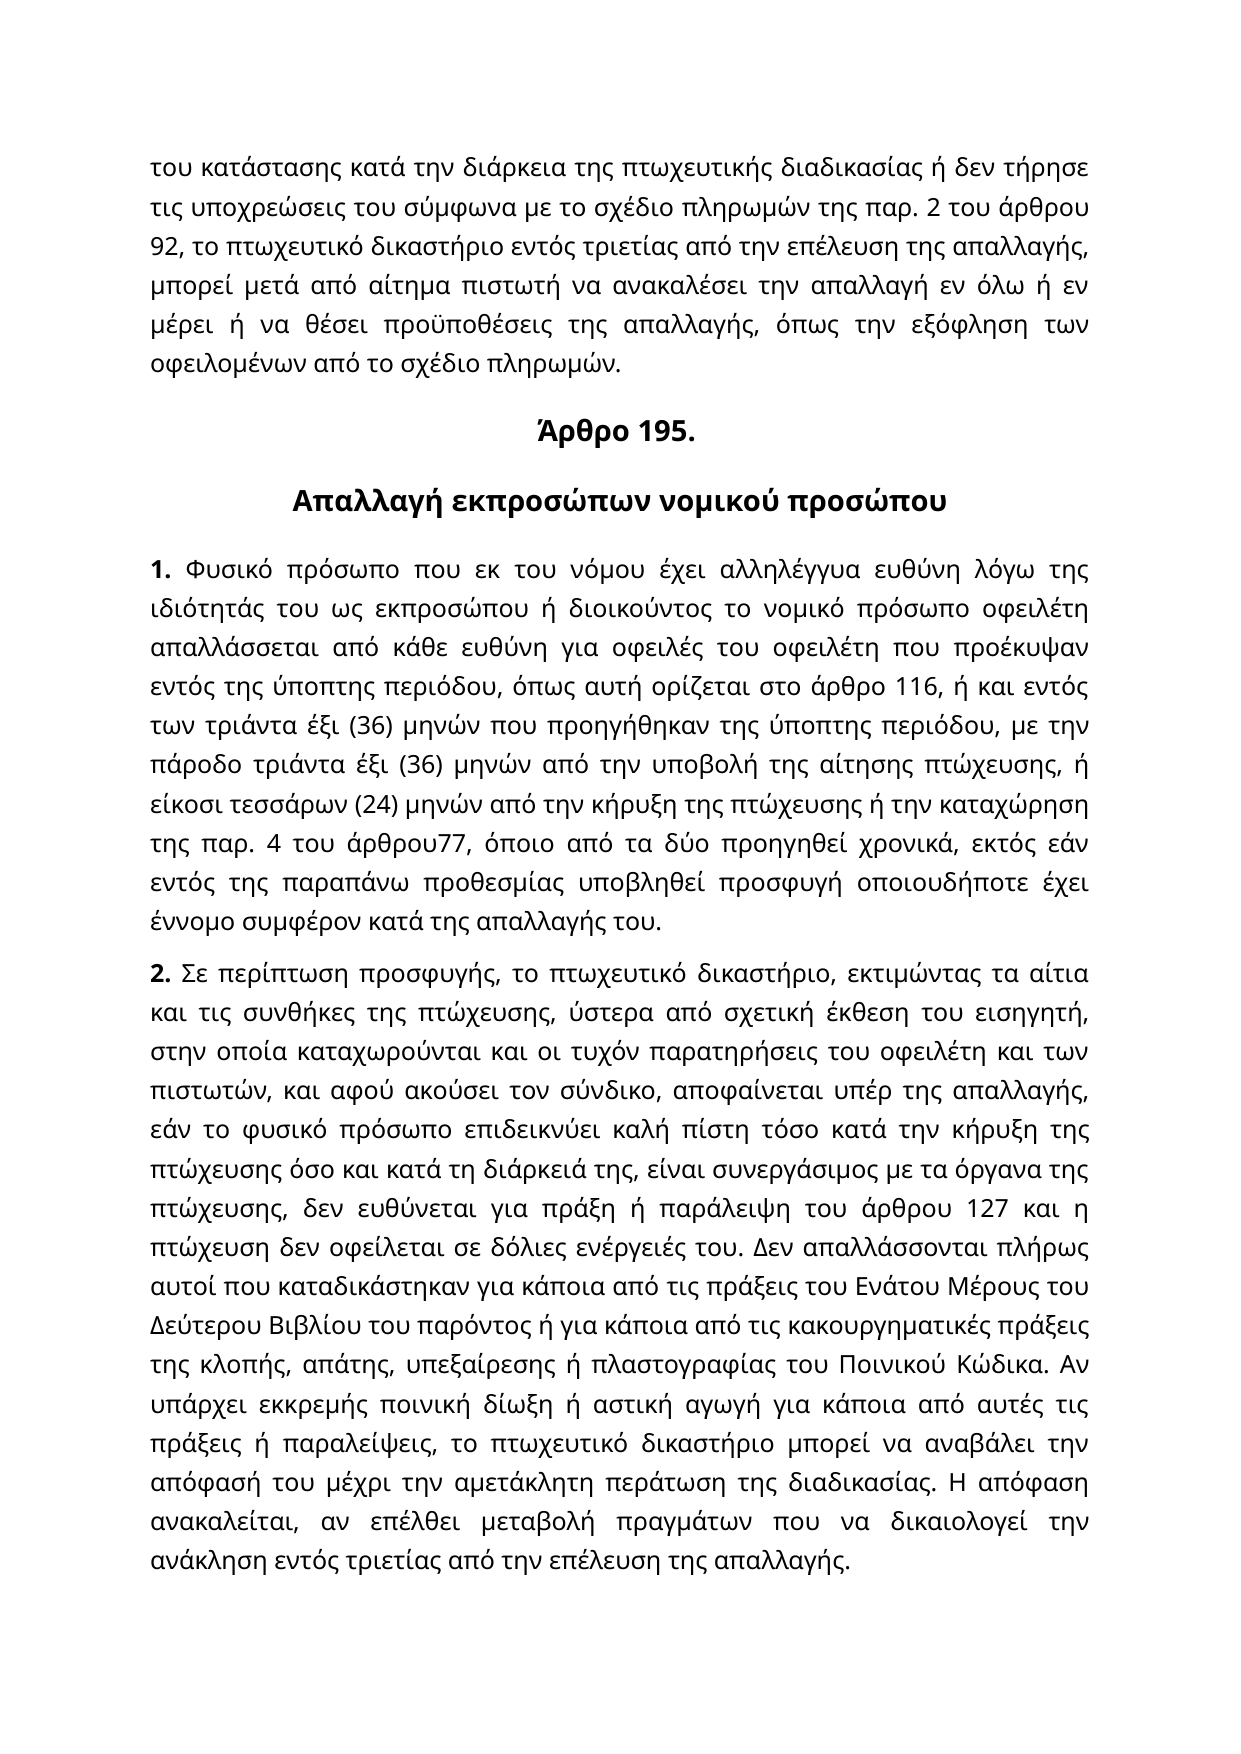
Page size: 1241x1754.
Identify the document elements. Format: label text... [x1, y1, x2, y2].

subtitle Άρθρο 195. [150, 410, 1090, 450]
subtitle Απαλλαγή εκπροσώπων νομικού προσώπου [150, 481, 1090, 520]
text του κατάστασης κατά την διάρκεια της πτωχευτικής διαδικασίας ή δεν τήρησε τις υποχρεώσεις του σύμφωνα με το σχέδιο πληρωμών της παρ. 2 του άρθρου 92, το πτωχευτικό δικαστήριο εντός τριετίας από την επέλευση της απαλλαγής, μπορεί μετά από αίτημα πιστωτή να ανακαλέσει την απαλλαγή εν όλω ή εν μέρει ή να θέσει προϋποθέσεις της απαλλαγής, όπως την εξόφληση των οφειλομένων από το σχέδιο πληρωμών. [150, 150, 1090, 380]
text 1. Φυσικό πρόσωπο που εκ του νόμου έχει αλληλέγγυα ευθύνη λόγω της ιδιότητάς του ως εκπροσώπου ή διοικούντος το νομικό πρόσωπο οφειλέτη απαλλάσσεται από κάθε ευθύνη για οφειλές του οφειλέτη που προέκυψαν εντός της ύποπτης περιόδου, όπως αυτή ορίζεται στο άρθρο 116, ή και εντός των τριάντα έξι (36) μηνών που προηγήθηκαν της ύποπτης περιόδου, με την πάροδο τριάντα έξι (36) μηνών από την υποβολή της αίτησης πτώχευσης, ή είκοσι τεσσάρων (24) μηνών από την κήρυξη της πτώχευσης ή την καταχώρηση της παρ. 4 του άρθρου77, όποιο από τα δύο προηγηθεί χρονικά, εκτός εάν εντός της παραπάνω προθεσμίας υποβληθεί προσφυγή οποιουδήποτε έχει έννομο συμφέρον κατά της απαλλαγής του. [150, 551, 1090, 938]
text 2. Σε περίπτωση προσφυγής, το πτωχευτικό δικαστήριο, εκτιμώντας τα αίτια και τις συνθήκες της πτώχευσης, ύστερα από σχετική έκθεση του εισηγητή, στην οποία καταχωρούνται και οι τυχόν παρατηρήσεις του οφειλέτη και των πιστωτών, και αφού ακούσει τον σύνδικο, αποφαίνεται υπέρ της απαλλαγής, εάν το φυσικό πρόσωπο επιδεικνύει καλή πίστη τόσο κατά την κήρυξη της πτώχευσης όσο και κατά τη διάρκειά της, είναι συνεργάσιμος με τα όργανα της πτώχευσης, δεν ευθύνεται για πράξη ή παράλειψη του άρθρου 127 και η πτώχευση δεν οφείλεται σε δόλιες ενέργειές του. Δεν απαλλάσσονται πλήρως αυτοί που καταδικάστηκαν για κάποια από τις πράξεις του Ενάτου Μέρους του Δεύτερου Βιβλίου του παρόντος ή για κάποια από τις κακουργηματικές πράξεις της κλοπής, απάτης, υπεξαίρεσης ή πλαστογραφίας του Ποινικού Κώδικα. Αν υπάρχει εκκρεμής ποινική δίωξη ή αστική αγωγή για κάποια από αυτές τις πράξεις ή παραλείψεις, το πτωχευτικό δικαστήριο μπορεί να αναβάλει την απόφασή του μέχρι την αμετάκλητη περάτωση της διαδικασίας. Η απόφαση ανακαλείται, αν επέλθει μεταβολή πραγμάτων που να δικαιολογεί την ανάκληση εντός τριετίας από την επέλευση της απαλλαγής. [150, 955, 1090, 1577]
